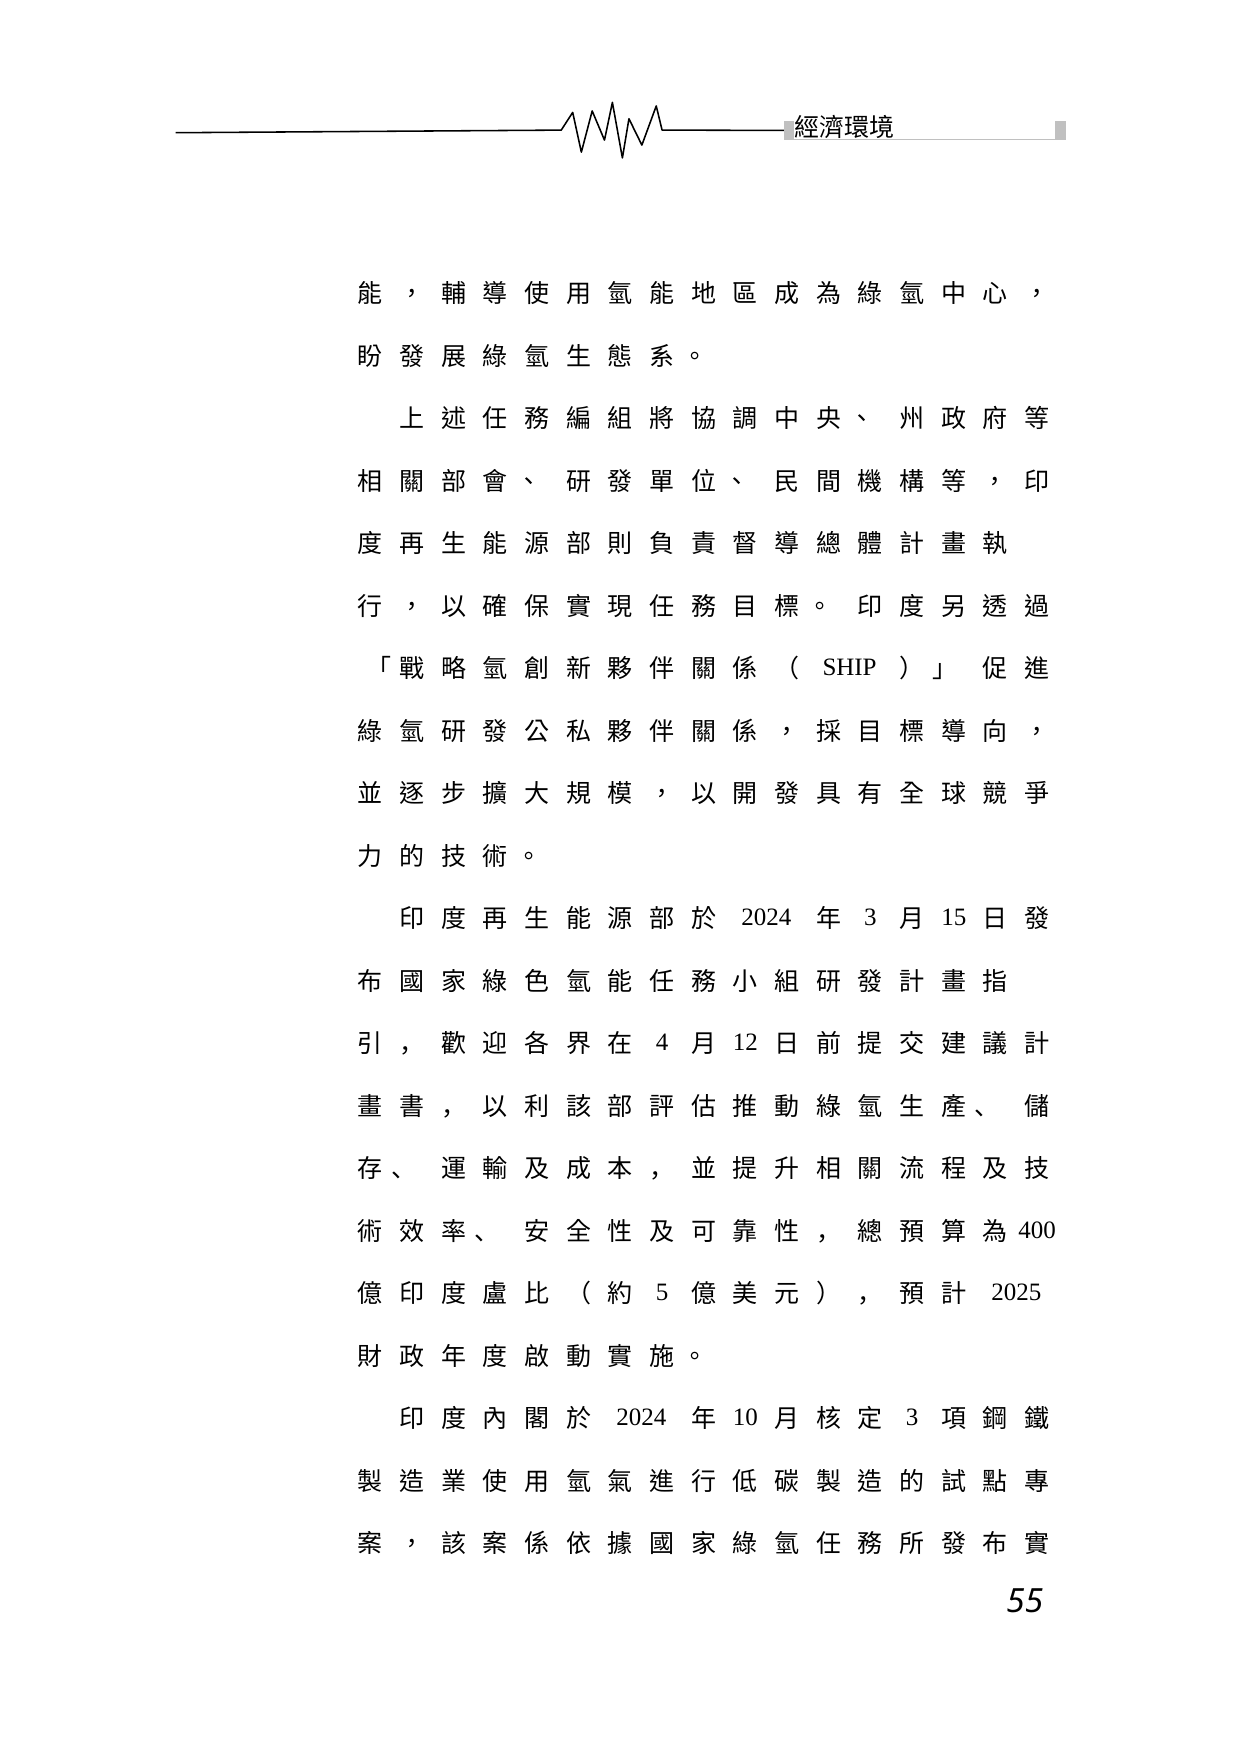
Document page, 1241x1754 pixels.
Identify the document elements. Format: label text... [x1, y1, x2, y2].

text 能，輔導使用氫能地區成為綠氫中心，盼發展綠氫生態系。 [330, 250, 1058, 375]
text 印度內閣於2024年10月核定3項鋼鐵製造業使用氫氣進行低碳製造的試點專案，該案係依據國家綠氫任務所發布實 [330, 1375, 1058, 1563]
text 上述任務編組將協調中央、州政府等相關部會、研發單位、民間機構等，印度再生能源部則負責督導總體計畫執行，以確保實現任務目標。印度另透過「戰略氫創新夥伴關係（SHIP）」促進綠氫研發公私夥伴關係，採目標導向，並逐步擴大規模，以開發具有全球競爭力的技術。 [330, 375, 1058, 875]
text 印度再生能源部於2024年3月15日發布國家綠色氫能任務小組研發計畫指引，歡迎各界在4月12日前提交建議計畫書，以利該部評估推動綠氫生產、儲存、運輸及成本，並提升相關流程及技術效率、安全性及可靠性，總預算為400億印度盧比（約5億美元），預計2025財政年度啟動實施。 [330, 875, 1058, 1375]
